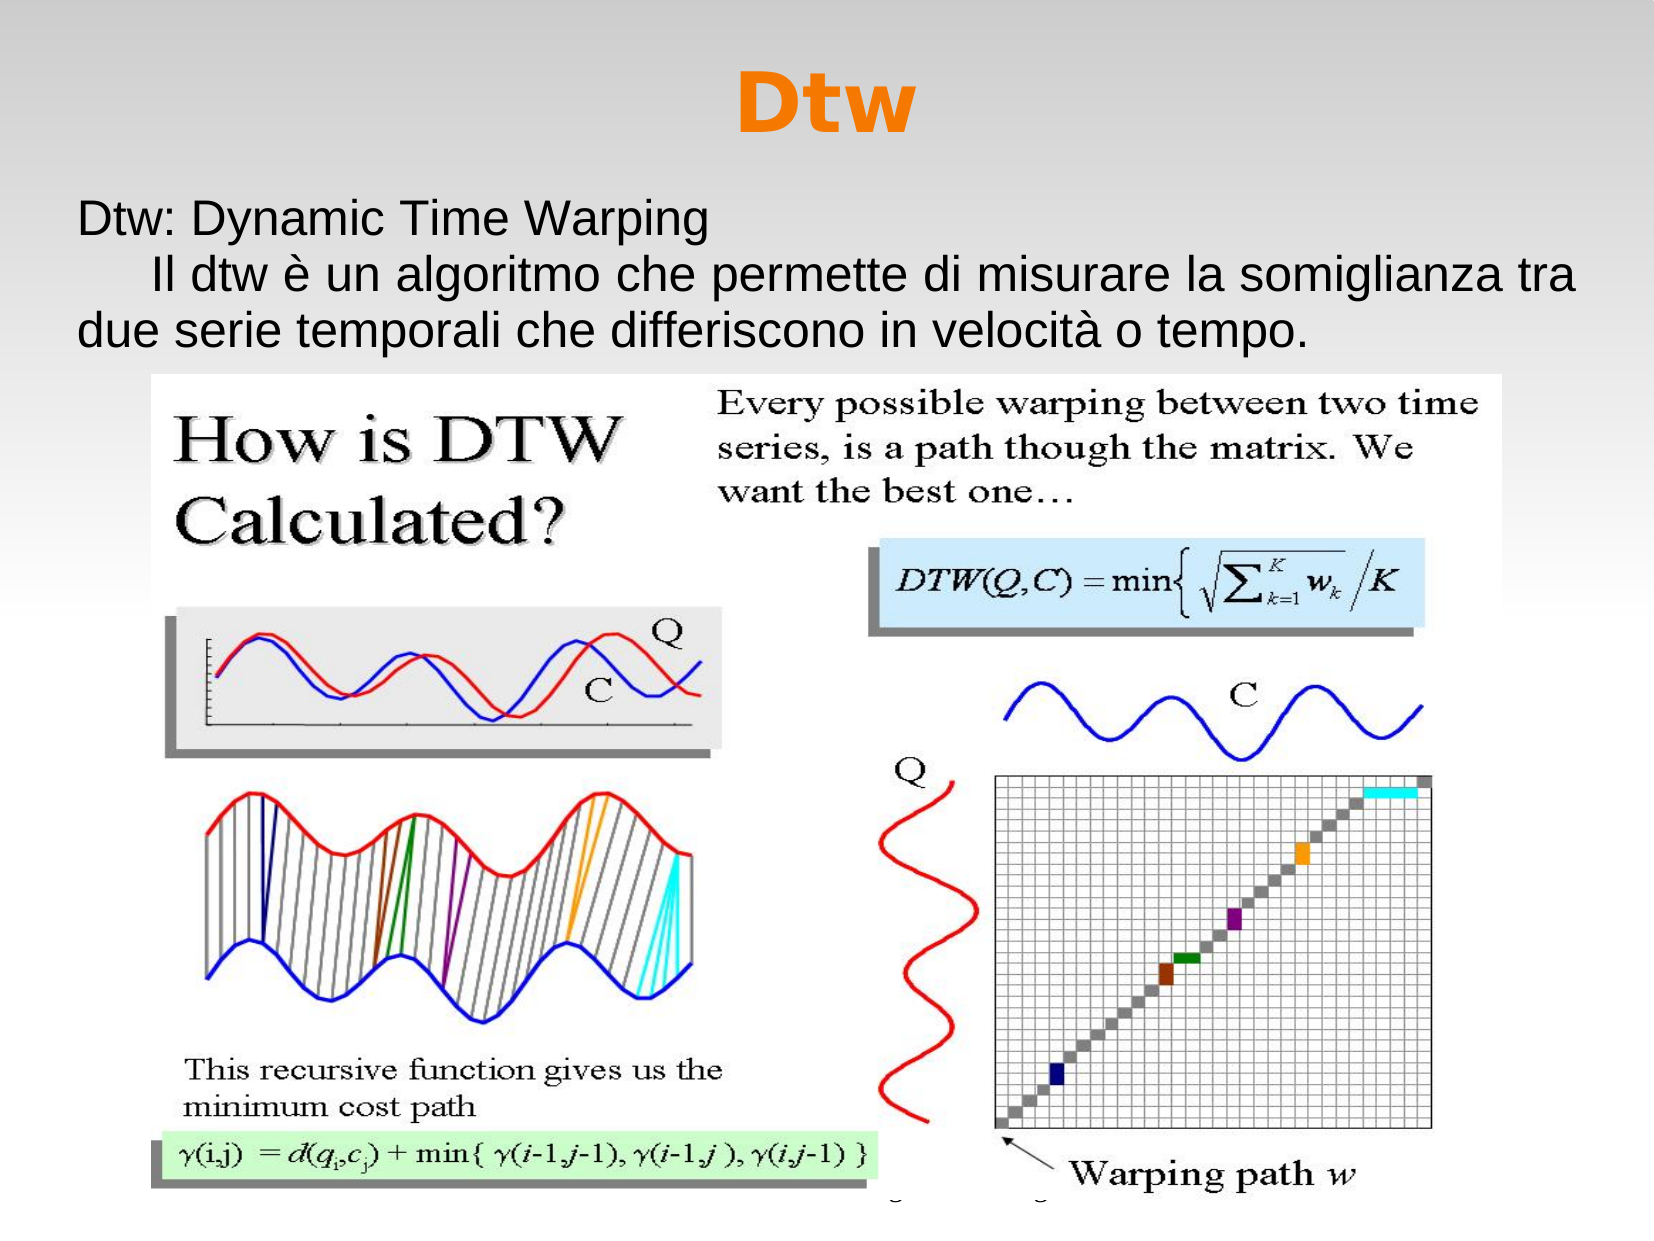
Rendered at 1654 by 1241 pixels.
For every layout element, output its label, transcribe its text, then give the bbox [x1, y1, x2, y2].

text_box Dtw: Dynamic Time Warping Il dtw è un algoritmo che permette di misurare la somiglianza tra due serie temporali che differiscono in velocità o tempo. [76, 187, 1577, 361]
title Dtw [82, 7, 1571, 187]
picture [151, 374, 1502, 1201]
